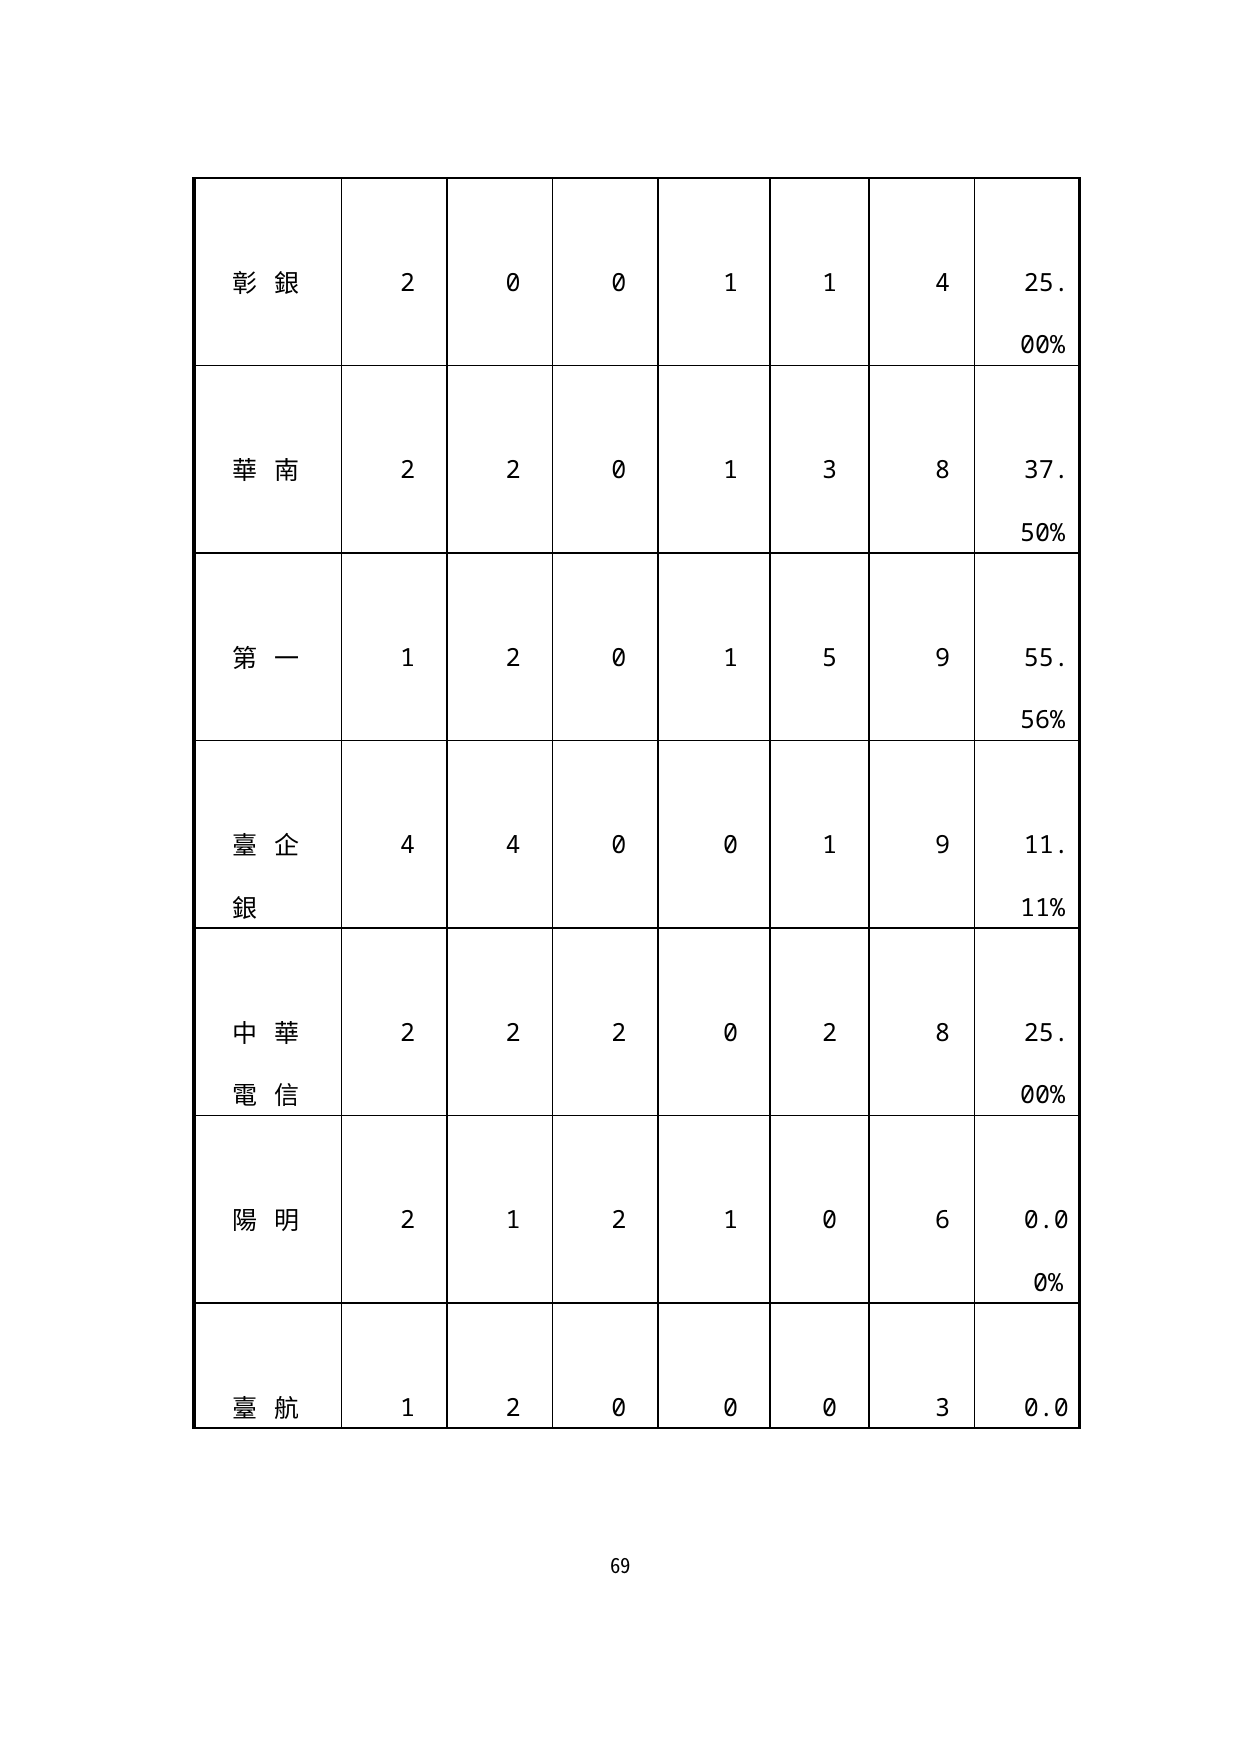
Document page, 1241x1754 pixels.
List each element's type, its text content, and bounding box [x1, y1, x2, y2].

table_cell 8 [870, 366, 974, 552]
table_cell 2 [342, 1116, 446, 1302]
table_cell 2 [342, 929, 446, 1115]
table_cell 1 [659, 179, 769, 365]
table_cell 中華電信 [196, 929, 341, 1115]
table_cell 2 [553, 929, 657, 1115]
table_cell 3 [870, 1304, 974, 1427]
table_cell 0 [659, 929, 769, 1115]
table_cell 0 [659, 1304, 769, 1427]
table_cell 4 [870, 179, 974, 365]
table_cell 9 [870, 554, 974, 740]
table_cell 6 [870, 1116, 974, 1302]
table_cell 8 [870, 929, 974, 1115]
table_cell 0 [553, 554, 657, 740]
table_cell 2 [448, 554, 552, 740]
table_cell 1 [771, 179, 868, 365]
table_cell 25.00% [975, 929, 1078, 1115]
table_cell 37.50% [975, 366, 1078, 552]
table_cell 5 [771, 554, 868, 740]
table_cell 55.56% [975, 554, 1078, 740]
table_cell 25.00% [975, 179, 1078, 365]
table_cell 第一 [196, 554, 341, 740]
table_cell 0 [553, 741, 657, 927]
table_cell 2 [553, 1116, 657, 1302]
table_cell 0 [771, 1304, 868, 1427]
table_cell 9 [870, 741, 974, 927]
table_cell 0 [553, 366, 657, 552]
table_cell 1 [659, 366, 769, 552]
table_cell 1 [659, 1116, 769, 1302]
table_cell 1 [342, 1304, 446, 1427]
table_cell 0.0 [975, 1304, 1078, 1427]
table_cell 臺航 [196, 1304, 341, 1427]
table_cell 3 [771, 366, 868, 552]
table_cell 2 [342, 179, 446, 365]
table_cell 陽明 [196, 1116, 341, 1302]
table_cell 0 [448, 179, 552, 365]
table_cell 2 [342, 366, 446, 552]
table_cell 0 [553, 1304, 657, 1427]
table_cell 4 [342, 741, 446, 927]
table_cell 0 [771, 1116, 868, 1302]
table_cell 0.00% [975, 1116, 1078, 1302]
table_cell 2 [448, 929, 552, 1115]
table_cell 4 [448, 741, 552, 927]
table_cell 0 [659, 741, 769, 927]
table_cell 11.11% [975, 741, 1078, 927]
table_cell 1 [342, 554, 446, 740]
table_cell 臺企銀 [196, 741, 341, 927]
table_cell 2 [771, 929, 868, 1115]
table_cell 1 [659, 554, 769, 740]
table_cell 0 [553, 179, 657, 365]
table_cell 2 [448, 1304, 552, 1427]
table_cell 華南 [196, 366, 341, 552]
table_cell 1 [771, 741, 868, 927]
table_cell 1 [448, 1116, 552, 1302]
table_cell 2 [448, 366, 552, 552]
table_cell 彰銀 [196, 179, 341, 365]
